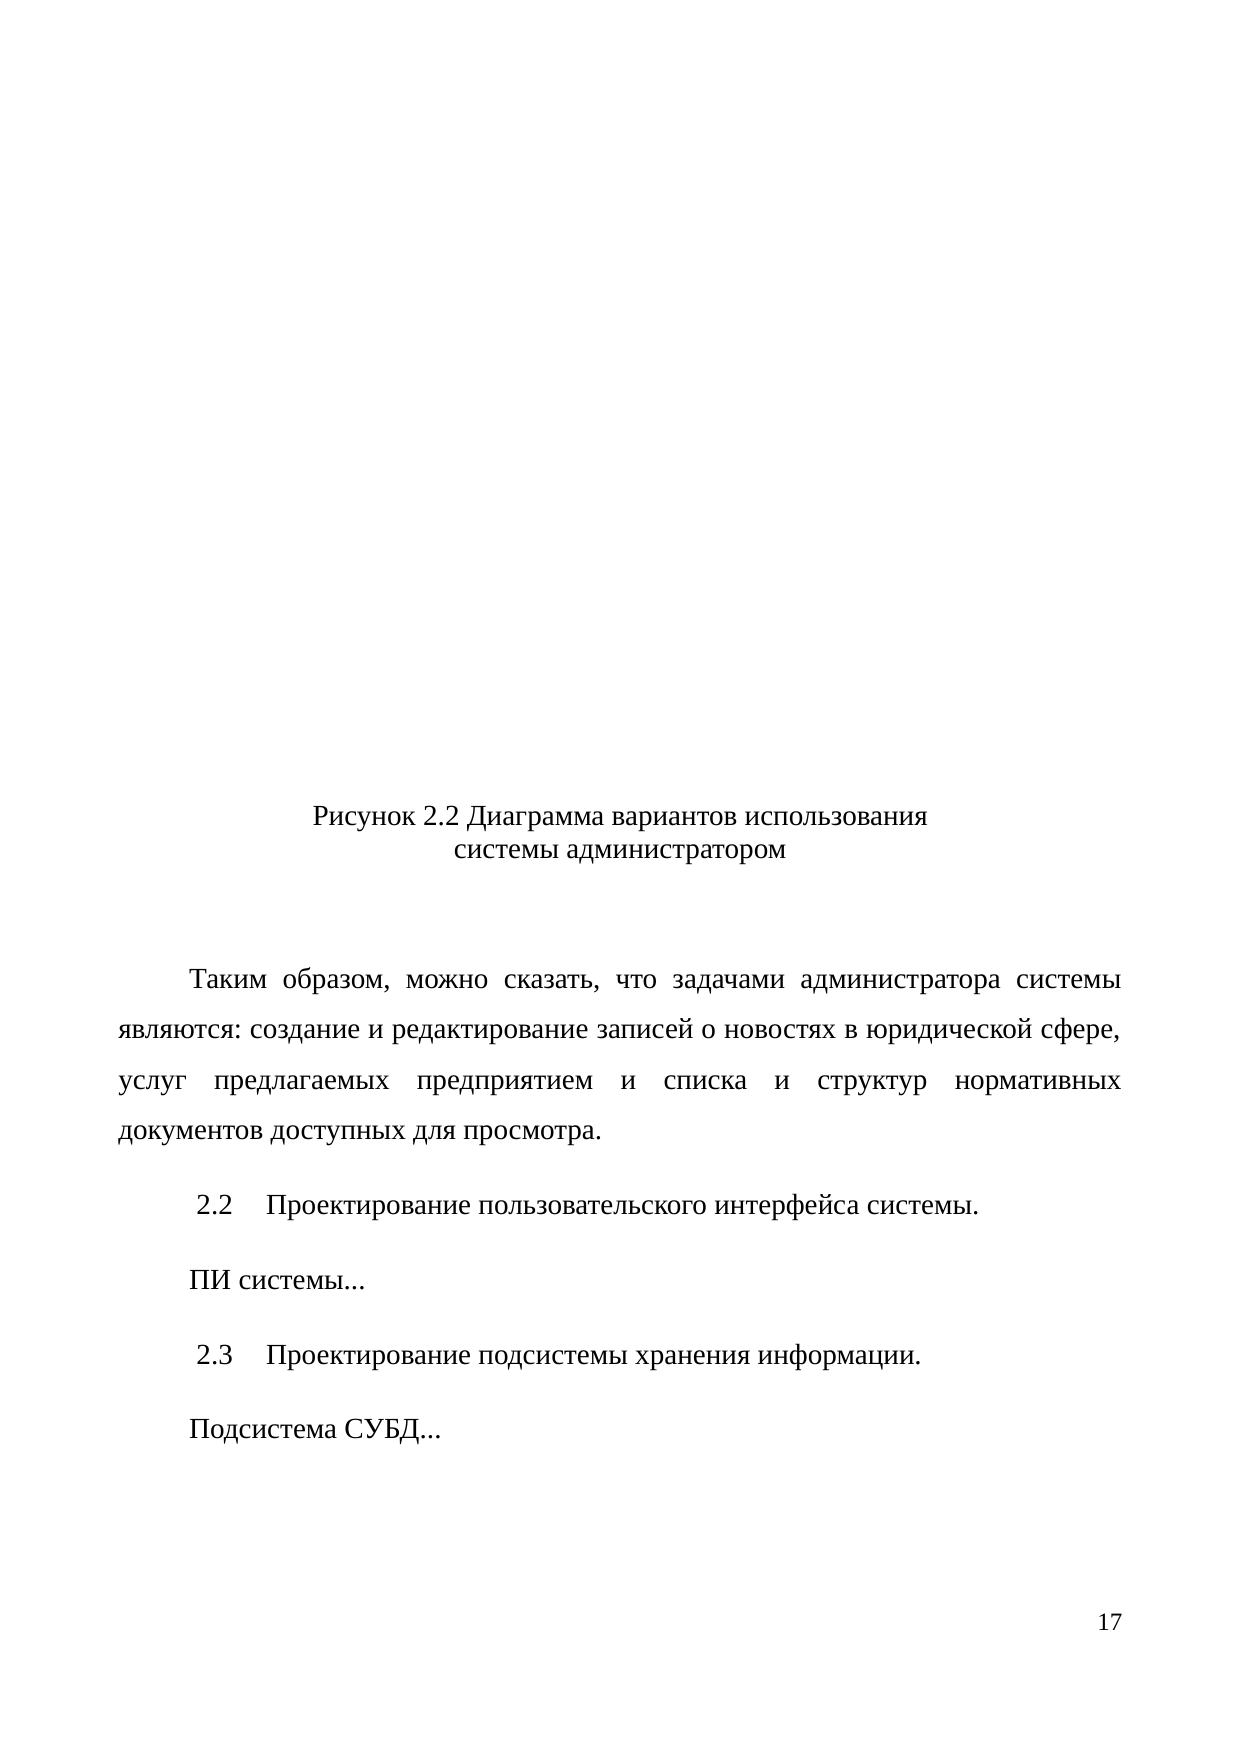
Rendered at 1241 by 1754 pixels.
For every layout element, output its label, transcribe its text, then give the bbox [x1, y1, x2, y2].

subtitle Проектирование пользовательского интерфейса системы. [118, 1187, 1122, 1221]
text Рисунок 2.2 Диаграмма вариантов использования системы администратором [272, 160, 968, 865]
text Таким образом, можно сказать, что задачами администратора системы являются: создание и редактирование записей о новостях в юридической сфере, услуг предлагаемых предприятием и списка и структур нормативных документов доступных для просмотра. [118, 961, 1122, 1146]
text Подсистема СУБД... [118, 1411, 1122, 1445]
subtitle Проектирование подсистемы хранения информации. [118, 1337, 1122, 1370]
text ПИ системы... [118, 1262, 1122, 1295]
